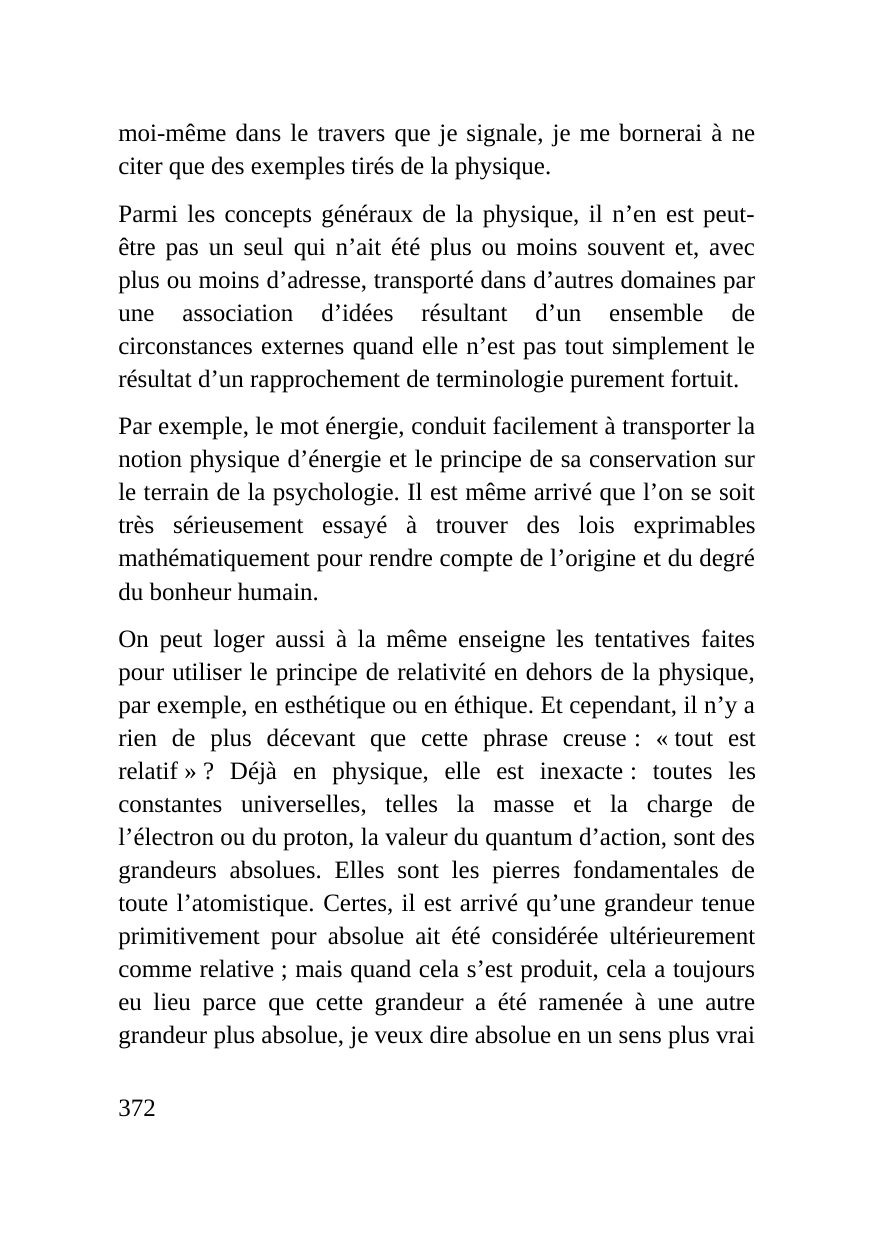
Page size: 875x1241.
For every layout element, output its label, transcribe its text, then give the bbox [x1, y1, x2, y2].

text moi-même dans le travers que je signale, je me bornerai à ne citer que des exemples tirés de la physique. [118, 118, 756, 180]
text On peut loger aussi à la même enseigne les tentatives faites pour utiliser le principe de relativité en dehors de la physique, par exemple, en esthétique ou en éthique. Et cependant, il n’y a rien de plus décevant que cette phrase creuse : « tout est relatif » ? Déjà en physique, elle est inexacte : toutes les constantes universelles, telles la masse et la charge de l’électron ou du proton, la valeur du quantum d’action, sont des grandeurs absolues. Elles sont les pierres fondamentales de toute l’atomistique. Certes, il est arrivé qu’une grandeur tenue primitivement pour absolue ait été considérée ultérieurement comme relative ; mais quand cela s’est produit, cela a toujours eu lieu parce que cette grandeur a été ramenée à une autre grandeur plus absolue, je veux dire absolue en un sens plus vrai [118, 624, 756, 1049]
text Par exemple, le mot énergie, conduit facilement à transporter la notion physique d’énergie et le principe de sa conservation sur le terrain de la psychologie. Il est même arrivé que l’on se soit très sérieusement essayé à trouver des lois exprimables mathématiquement pour rendre compte de l’origine et du degré du bonheur humain. [118, 411, 756, 605]
text Parmi les concepts généraux de la physique, il n’en est peut-être pas un seul qui n’ait été plus ou moins souvent et, avec plus ou moins d’adresse, transporté dans d’autres domaines par une association d’idées résultant d’un ensemble de circonstances externes quand elle n’est pas tout simplement le résultat d’un rapprochement de terminologie purement fortuit. [118, 199, 756, 393]
